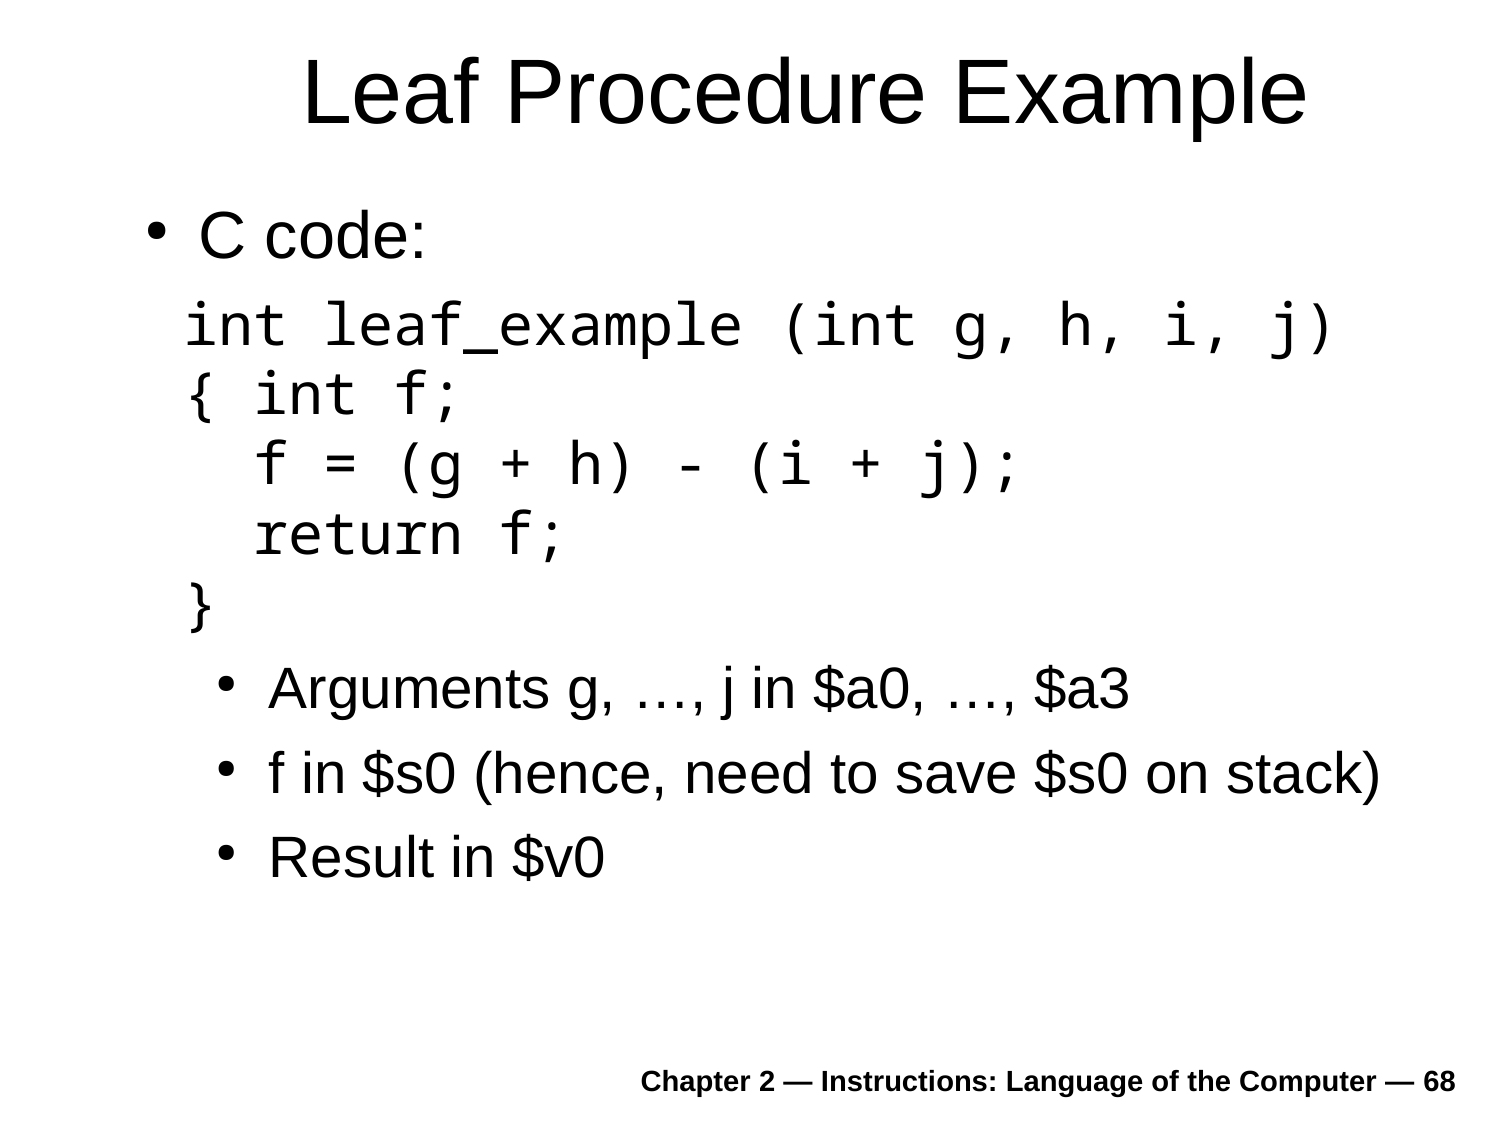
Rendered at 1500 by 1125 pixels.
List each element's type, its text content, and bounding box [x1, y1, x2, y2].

list C code: int leaf_example (int g, h, i, j) { int f; f = (g + h) - (i + j); return f; } Arguments g, …, j in $a0, …, $a3 f in $s0 (hence, need to save $s0 on stack) Result in $v0 [112, 184, 1469, 1024]
text_box Chapter 2 — Instructions: Language of the Computer — <number> [277, 1046, 1471, 1106]
title Leaf Procedure Example [112, 23, 1468, 149]
